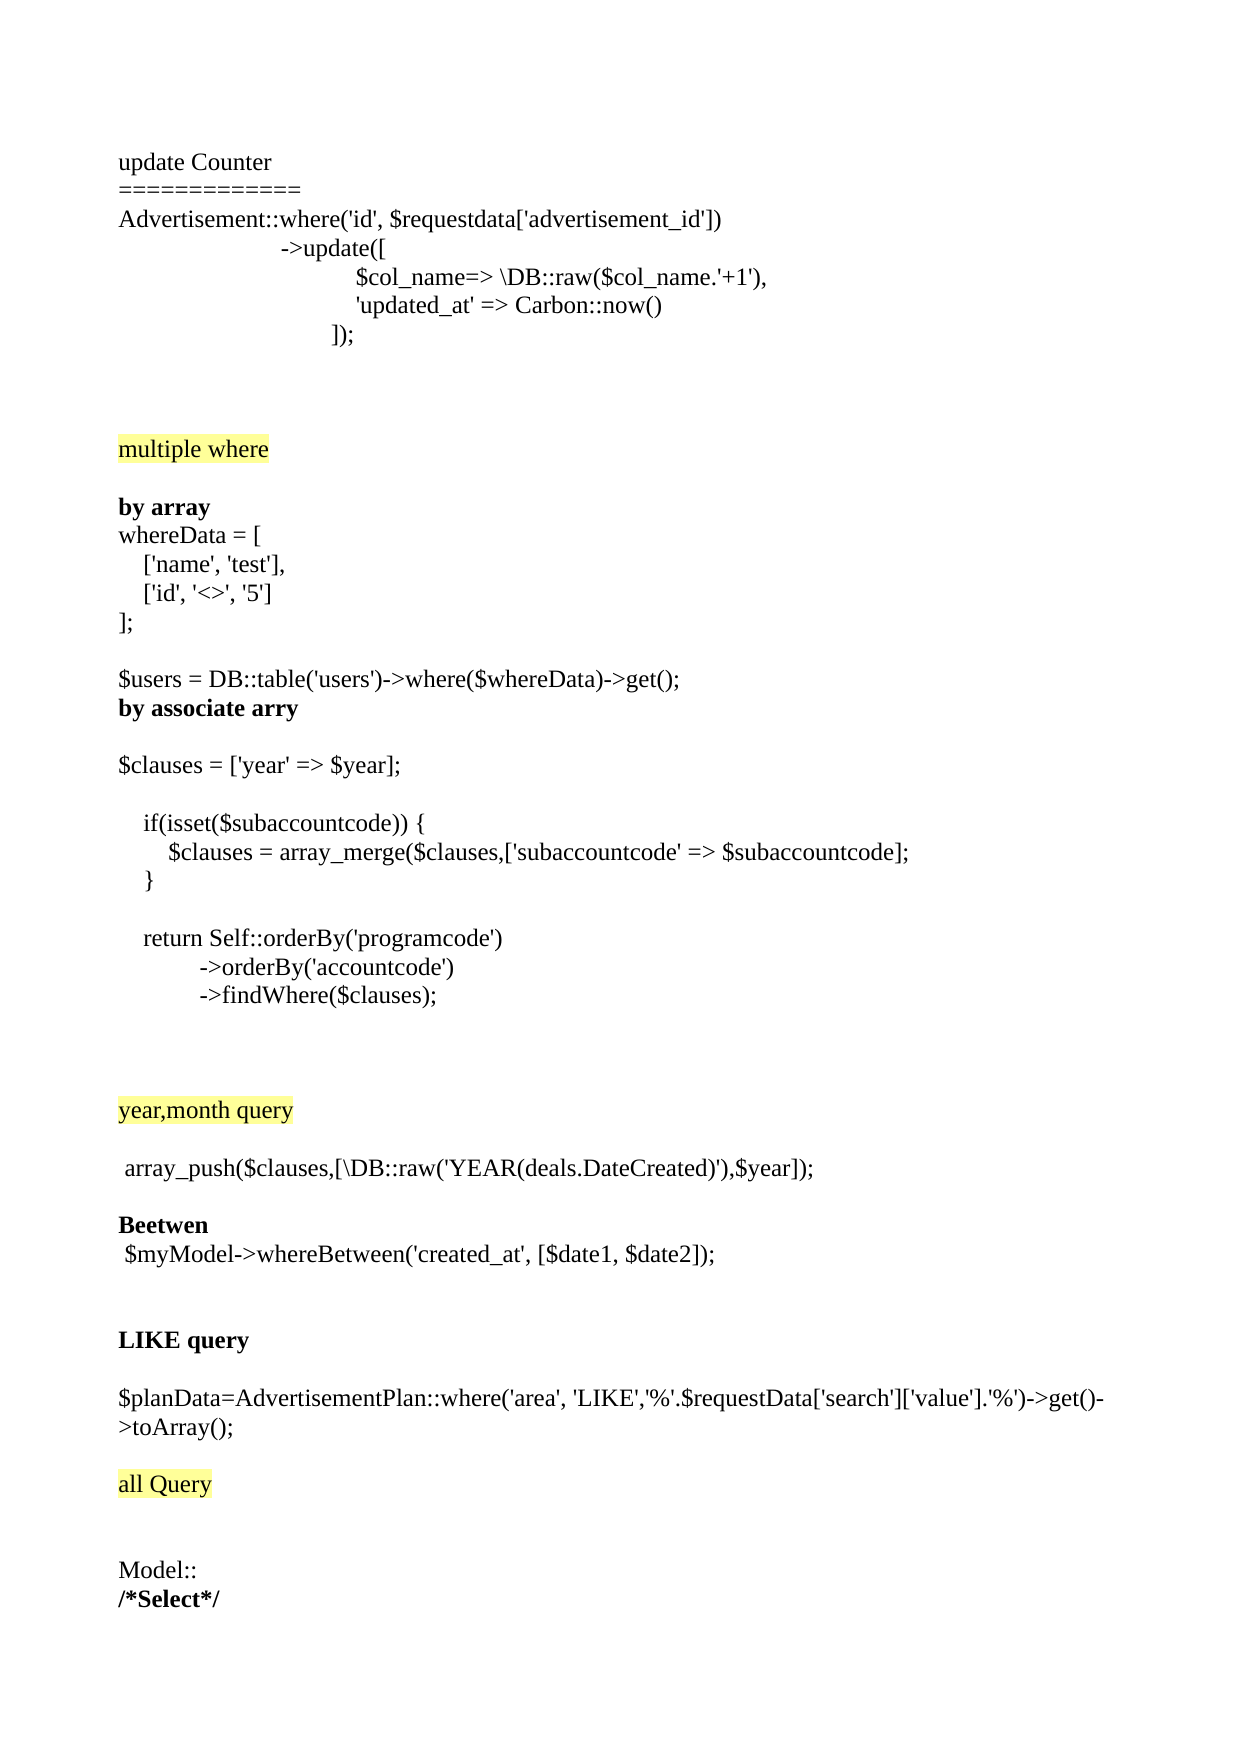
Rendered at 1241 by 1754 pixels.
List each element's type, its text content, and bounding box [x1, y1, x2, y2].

text ============= [118, 176, 1122, 204]
text if(isset($subaccountcode)) { [118, 808, 1122, 837]
text all Query [118, 1469, 1122, 1498]
text } [118, 866, 1122, 894]
text ->findWhere($clauses); [118, 981, 1122, 1009]
text $clauses = array_merge($clauses,['subaccountcode' => $subaccountcode]; [118, 837, 1122, 866]
text ]); [118, 319, 1122, 348]
text LIKE query [118, 1326, 1122, 1354]
text multiple where [118, 434, 1122, 463]
text $clauses = ['year' => $year]; [118, 751, 1122, 779]
text $col_name=> \DB::raw($col_name.'+1'), [118, 262, 1122, 291]
text 'updated_at' => Carbon::now() [118, 291, 1122, 319]
text $myModel->whereBetween('created_at', [$date1, $date2]); [118, 1239, 1122, 1268]
text array_push($clauses,[\DB::raw('YEAR(deals.DateCreated)'),$year]); [118, 1153, 1122, 1182]
text return Self::orderBy('programcode') [118, 923, 1122, 952]
text Model:: [118, 1556, 1122, 1584]
text ->update([ [118, 233, 1122, 262]
text ]; [118, 607, 1122, 636]
text Beetwen [118, 1211, 1122, 1239]
text ['name', 'test'], [118, 549, 1122, 578]
text update Counter [118, 147, 1122, 176]
text /*Select*/ [118, 1584, 1122, 1613]
text $planData=AdvertisementPlan::where('area', 'LIKE','%'.$requestData['search']['value'].'%')->get()->toArray(); [118, 1383, 1122, 1441]
text whereData = [ [118, 521, 1122, 549]
text ['id', '<>', '5'] [118, 578, 1122, 607]
text Advertisement::where('id', $requestdata['advertisement_id']) [118, 204, 1122, 233]
text by array [118, 492, 1122, 521]
text year,month query [118, 1096, 1122, 1124]
text ->orderBy('accountcode') [118, 952, 1122, 981]
text by associate arry [118, 693, 1122, 722]
text $users = DB::table('users')->where($whereData)->get(); [118, 664, 1122, 693]
